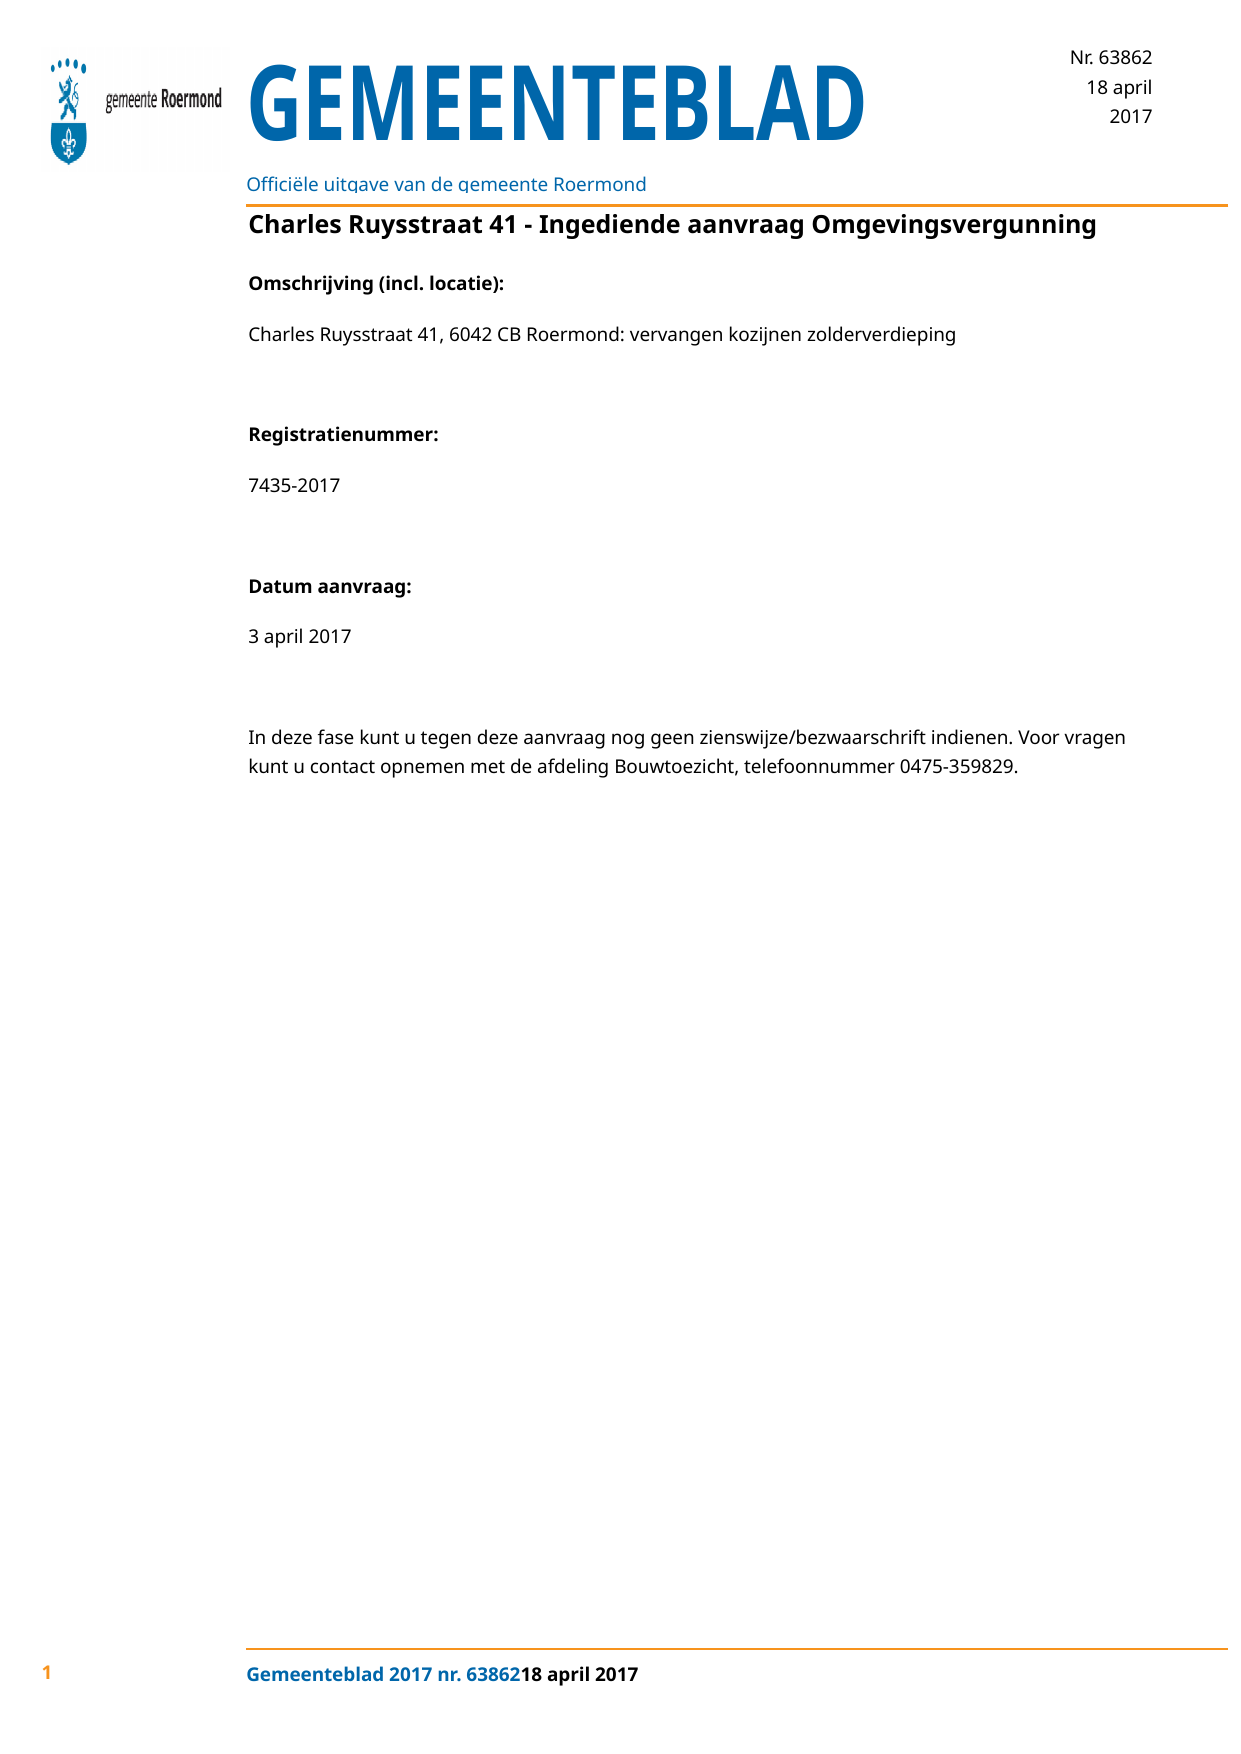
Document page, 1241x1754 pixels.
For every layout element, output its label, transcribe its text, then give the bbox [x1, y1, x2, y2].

text Charles Ruysstraat 41, 6042 CB Roermond: vervangen kozijnen zolderverdieping [248, 321, 1152, 346]
text Charles Ruysstraat 41 - Ingediende aanvraag Omgevingsvergunning [248, 207, 1152, 241]
picture [41, 47, 231, 172]
text Datum aanvraag: [248, 573, 1152, 598]
text Registratienummer: [248, 422, 1152, 447]
text In deze fase kunt u tegen deze aanvraag nog geen zienswijze/bezwaarschrift indienen. Voor vragen kunt u contact opnemen met de afdeling Bouwtoezicht, telefoonnummer 0475-359829. [248, 724, 1152, 779]
text 7435-2017 [248, 472, 1152, 498]
text Omschrijving (incl. locatie): [248, 270, 1152, 296]
text 3 april 2017 [248, 623, 1152, 649]
